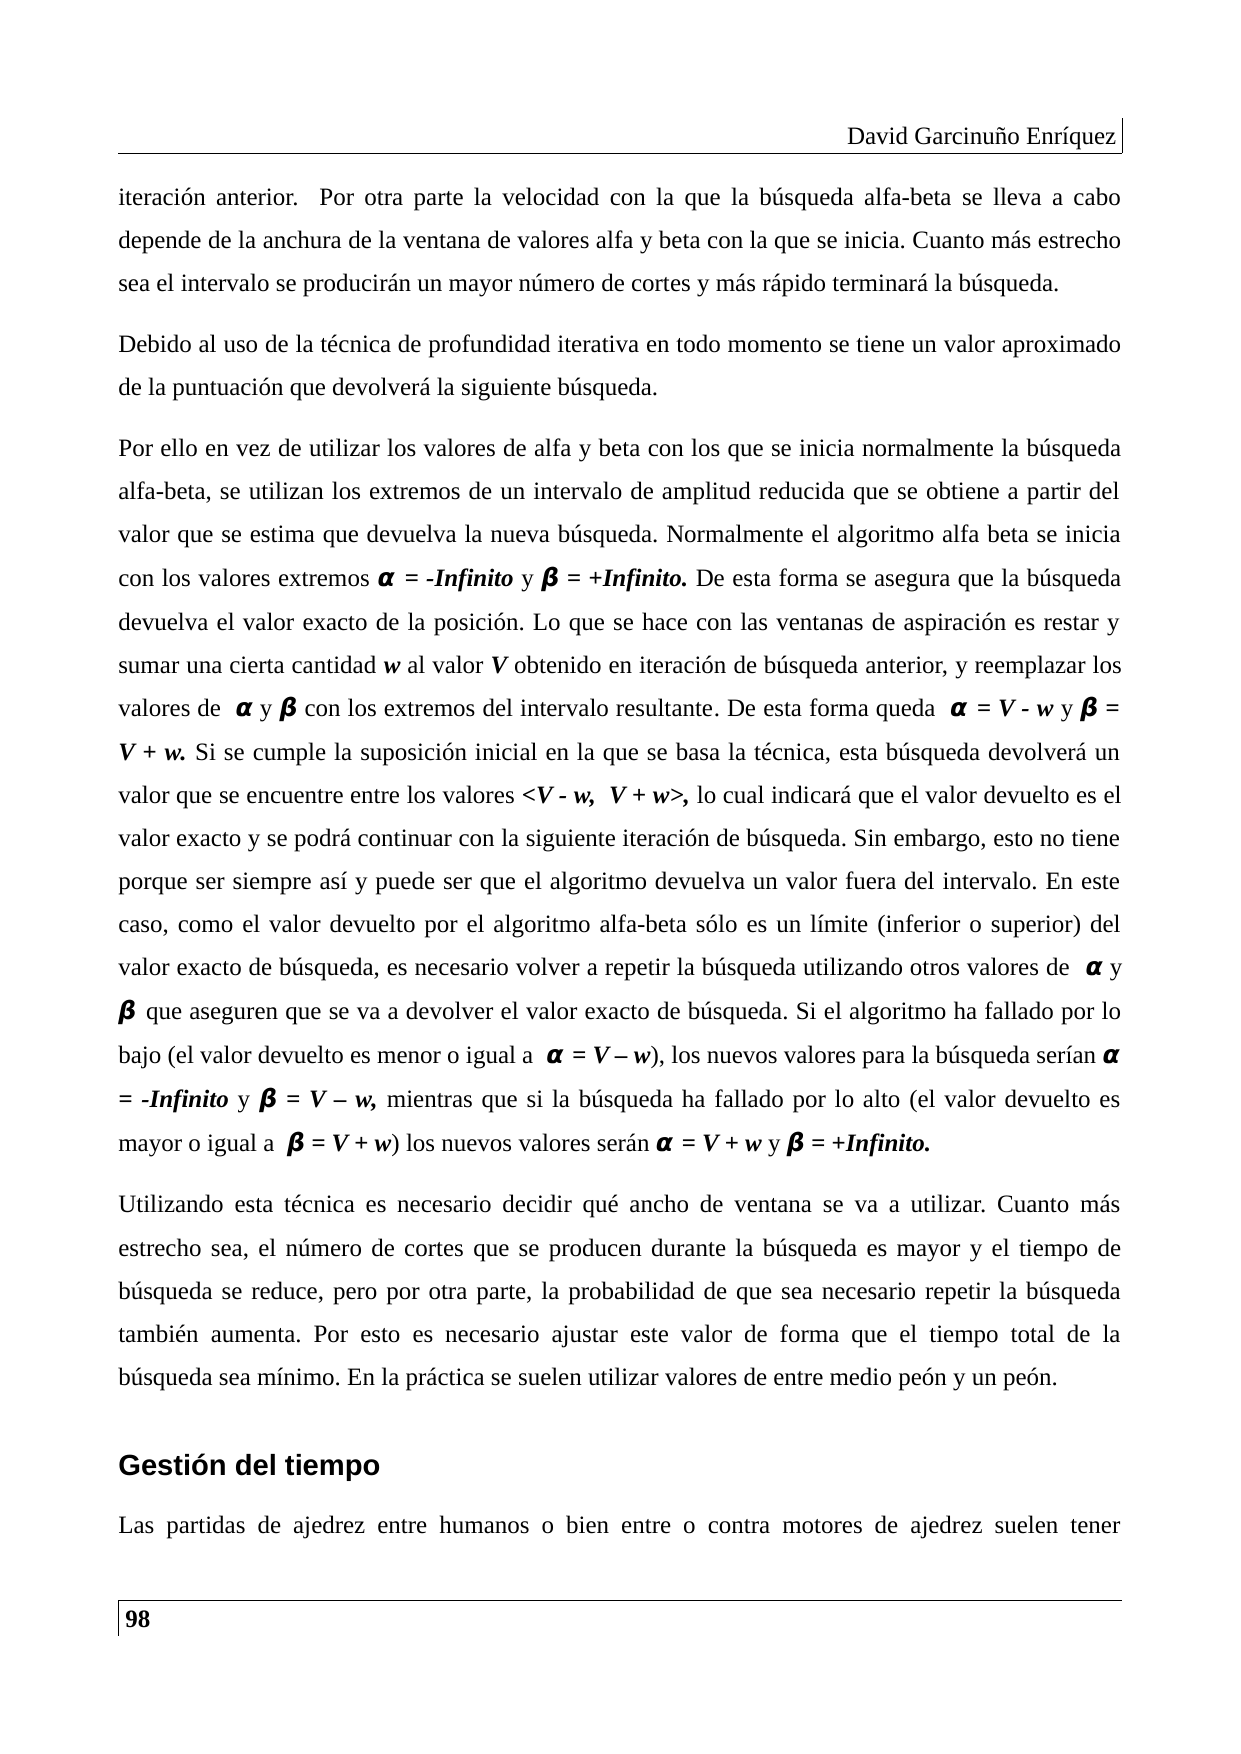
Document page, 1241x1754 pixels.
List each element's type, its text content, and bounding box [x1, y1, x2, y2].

subtitle Gestión del tiempo [118, 1448, 1122, 1481]
text Por ello en vez de utilizar los valores de alfa y beta con los que se inicia normalmente la búsqueda alfa-beta, se utilizan los extremos de un intervalo de amplitud reducida que se obtiene a partir del valor que se estima que devuelva la nueva búsqueda. Normalmente el algoritmo alfa beta se inicia con los valores extremos α = -Infinito y β = +Infinito. De esta forma se asegura que la búsqueda devuelva el valor exacto de la posición. Lo que se hace con las ventanas de aspiración es restar y sumar una cierta cantidad w al valor V obtenido en iteración de búsqueda anterior, y reemplazar los valores de α y β con los extremos del intervalo resultante. De esta forma queda α = V - w y β = V + w. Si se cumple la suposición inicial en la que se basa la técnica, esta búsqueda devolverá un valor que se encuentre entre los valores <V - w, V + w>, lo cual indicará que el valor devuelto es el valor exacto y se podrá continuar con la siguiente iteración de búsqueda. Sin embargo, esto no tiene porque ser siempre así y puede ser que el algoritmo devuelva un valor fuera del intervalo. En este caso, como el valor devuelto por el algoritmo alfa-beta sólo es un límite (inferior o superior) del valor exacto de búsqueda, es necesario volver a repetir la búsqueda utilizando otros valores de α y β que aseguren que se va a devolver el valor exacto de búsqueda. Si el algoritmo ha fallado por lo bajo (el valor devuelto es menor o igual a α = V – w), los nuevos valores para la búsqueda serían α = -Infinito y β = V – w, mientras que si la búsqueda ha fallado por lo alto (el valor devuelto es mayor o igual a β = V + w) los nuevos valores serán α = V + w y β = +Infinito. [118, 433, 1122, 1157]
text iteración anterior. Por otra parte la velocidad con la que la búsqueda alfa-beta se lleva a cabo depende de la anchura de la ventana de valores alfa y beta con la que se inicia. Cuanto más estrecho sea el intervalo se producirán un mayor número de cortes y más rápido terminará la búsqueda. [118, 182, 1122, 297]
text Debido al uso de la técnica de profundidad iterativa en todo momento se tiene un valor aproximado de la puntuación que devolverá la siguiente búsqueda. [118, 329, 1122, 401]
text Utilizando esta técnica es necesario decidir qué ancho de ventana se va a utilizar. Cuanto más estrecho sea, el número de cortes que se producen durante la búsqueda es mayor y el tiempo de búsqueda se reduce, pero por otra parte, la probabilidad de que sea necesario repetir la búsqueda también aumenta. Por esto es necesario ajustar este valor de forma que el tiempo total de la búsqueda sea mínimo. En la práctica se suelen utilizar valores de entre medio peón y un peón. [118, 1189, 1122, 1391]
text Las partidas de ajedrez entre humanos o bien entre o contra motores de ajedrez suelen tener [118, 1511, 1122, 1539]
